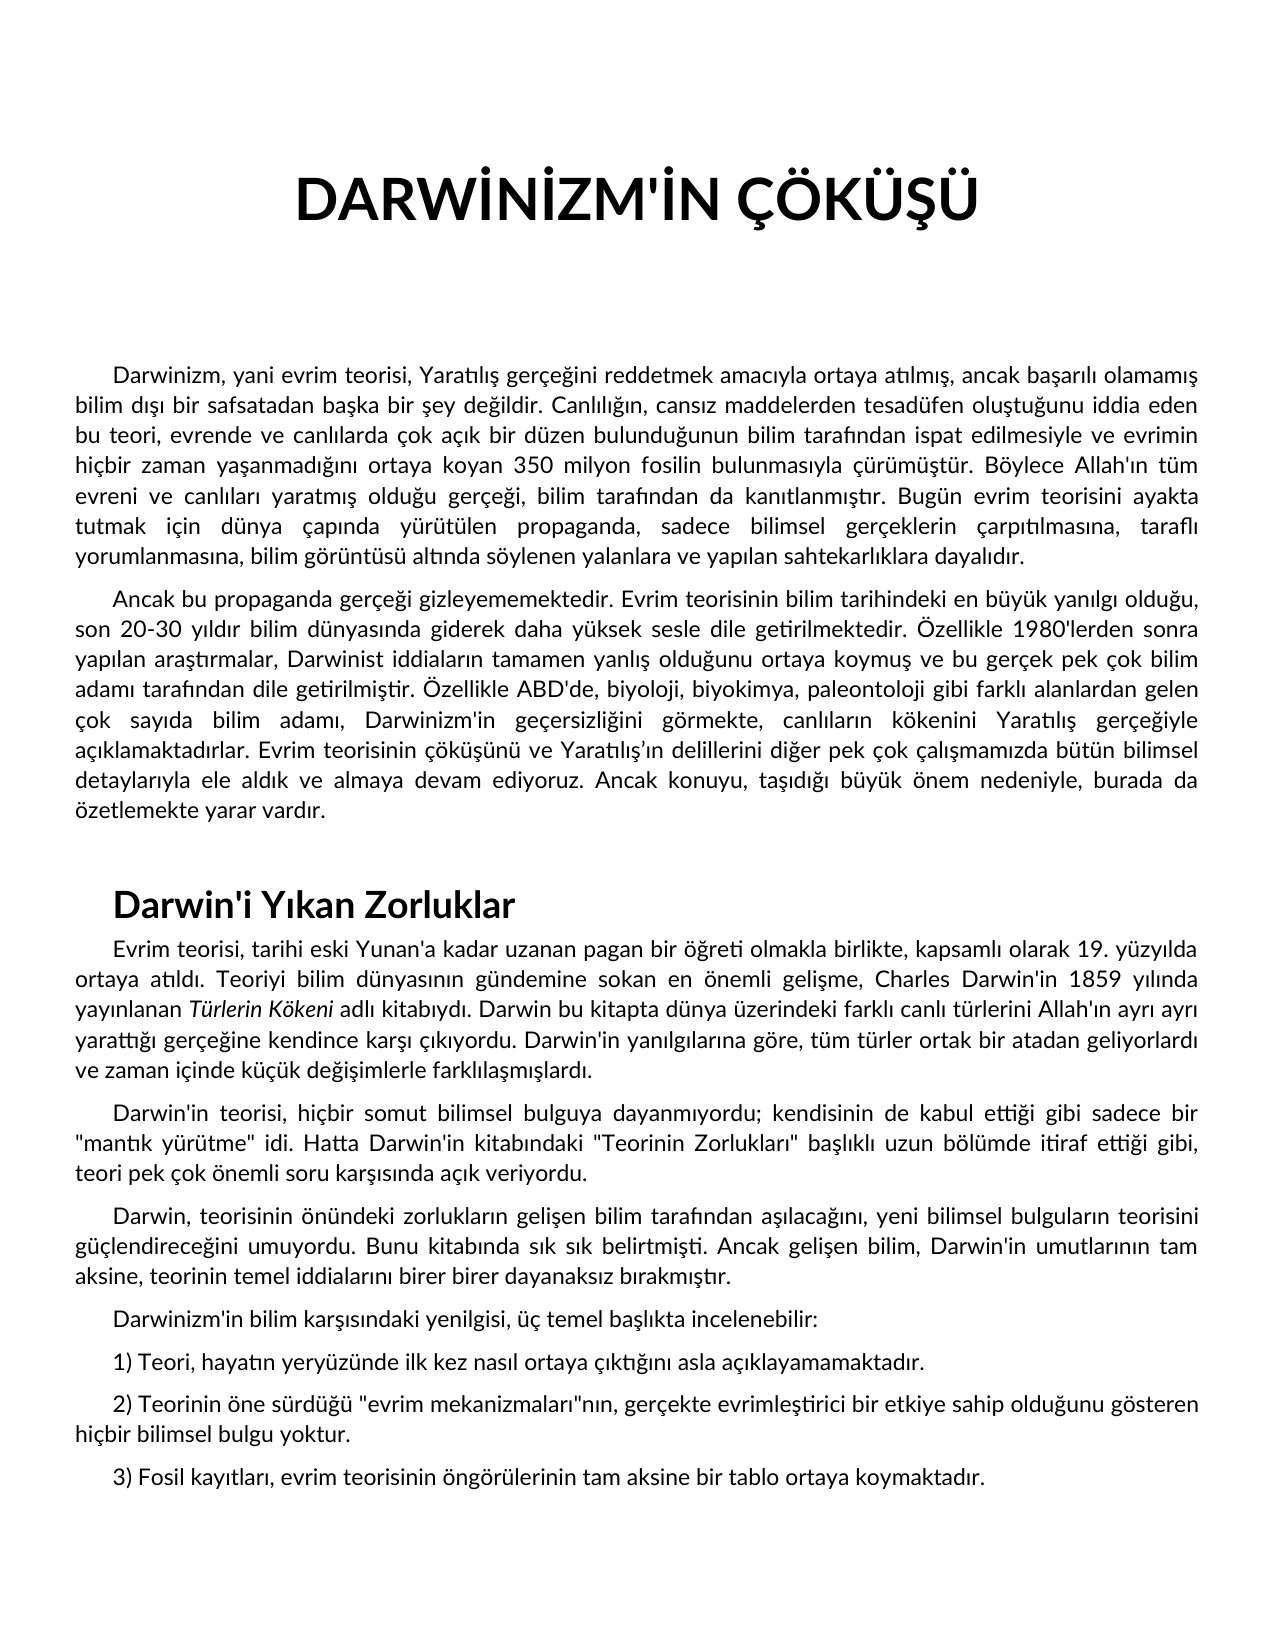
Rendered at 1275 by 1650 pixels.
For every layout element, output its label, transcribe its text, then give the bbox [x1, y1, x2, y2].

text Evrim teorisi, tarihi eski Yunan'a kadar uzanan pagan bir öğreti olmakla birlikte, kapsamlı olarak 19. yüzyılda ortaya atıldı. Teoriyi bilim dünyasının gündemine sokan en önemli gelişme, Charles Darwin'in 1859 yılında yayınlanan Türlerin Kökeni adlı kitabıydı. Darwin bu kitapta dünya üzerindeki farklı canlı türlerini Allah'ın ayrı ayrı yarattığı gerçeğine kendince karşı çıkıyordu. Darwin'in yanılgılarına göre, tüm türler ortak bir atadan geliyorlardı ve zaman içinde küçük değişimlerle farklılaşmışlardı. [75, 935, 1200, 1083]
text 1) Teori, hayatın yeryüzünde ilk kez nasıl ortaya çıktığını asla açıklayamamaktadır. [75, 1347, 1200, 1375]
subtitle Darwin'i Yıkan Zorluklar [112, 881, 1200, 926]
text Darwinizm'in bilim karşısındaki yenilgisi, üç temel başlıkta incelenebilir: [75, 1304, 1200, 1332]
text Darwin, teorisinin önündeki zorlukların gelişen bilim tarafından aşılacağını, yeni bilimsel bulguların teorisini güçlendireceğini umuyordu. Bunu kitabında sık sık belirtmişti. Ancak gelişen bilim, Darwin'in umutlarının tam aksine, teorinin temel iddialarını birer birer dayanaksız bırakmıştır. [75, 1201, 1200, 1289]
text 2) Teorinin öne sürdüğü "evrim mekanizmaları"nın, gerçekte evrimleştirici bir etkiye sahip olduğunu gösteren hiçbir bilimsel bulgu yoktur. [75, 1390, 1200, 1448]
subtitle DARWİNİZM'İN ÇÖKÜŞÜ [75, 162, 1200, 232]
text Ancak bu propaganda gerçeği gizleyememektedir. Evrim teorisinin bilim tarihindeki en büyük yanılgı olduğu, son 20-30 yıldır bilim dünyasında giderek daha yüksek sesle dile getirilmektedir. Özellikle 1980'lerden sonra yapılan araştırmalar, Darwinist iddiaların tamamen yanlış olduğunu ortaya koymuş ve bu gerçek pek çok bilim adamı tarafından dile getirilmiştir. Özellikle ABD'de, biyoloji, biyokimya, paleontoloji gibi farklı alanlardan gelen çok sayıda bilim adamı, Darwinizm'in geçersizliğini görmekte, canlıların kökenini Yaratılış gerçeğiyle açıklamaktadırlar. Evrim teorisinin çöküşünü ve Yaratılış’ın delillerini diğer pek çok çalışmamızda bütün bilimsel detaylarıyla ele aldık ve almaya devam ediyoruz. Ancak konuyu, taşıdığı büyük önem nedeniyle, burada da özetlemekte yarar vardır. [75, 584, 1200, 823]
text Darwinizm, yani evrim teorisi, Yaratılış gerçeğini reddetmek amacıyla ortaya atılmış, ancak başarılı olamamış bilim dışı bir safsatadan başka bir şey değildir. Canlılığın, cansız maddelerden tesadüfen oluştuğunu iddia eden bu teori, evrende ve canlılarda çok açık bir düzen bulunduğunun bilim tarafından ispat edilmesiyle ve evrimin hiçbir zaman yaşanmadığını ortaya koyan 350 milyon fosilin bulunmasıyla çürümüştür. Böylece Allah'ın tüm evreni ve canlıları yaratmış olduğu gerçeği, bilim tarafından da kanıtlanmıştır. Bugün evrim teorisini ayakta tutmak için dünya çapında yürütülen propaganda, sadece bilimsel gerçeklerin çarpıtılmasına, taraflı yorumlanmasına, bilim görüntüsü altında söylenen yalanlara ve yapılan sahtekarlıklara dayalıdır. [75, 361, 1200, 569]
text 3) Fosil kayıtları, evrim teorisinin öngörülerinin tam aksine bir tablo ortaya koymaktadır. [75, 1463, 1200, 1490]
text Darwin'in teorisi, hiçbir somut bilimsel bulguya dayanmıyordu; kendisinin de kabul ettiği gibi sadece bir "mantık yürütme" idi. Hatta Darwin'in kitabındaki "Teorinin Zorlukları" başlıklı uzun bölümde itiraf ettiği gibi, teori pek çok önemli soru karşısında açık veriyordu. [75, 1098, 1200, 1186]
